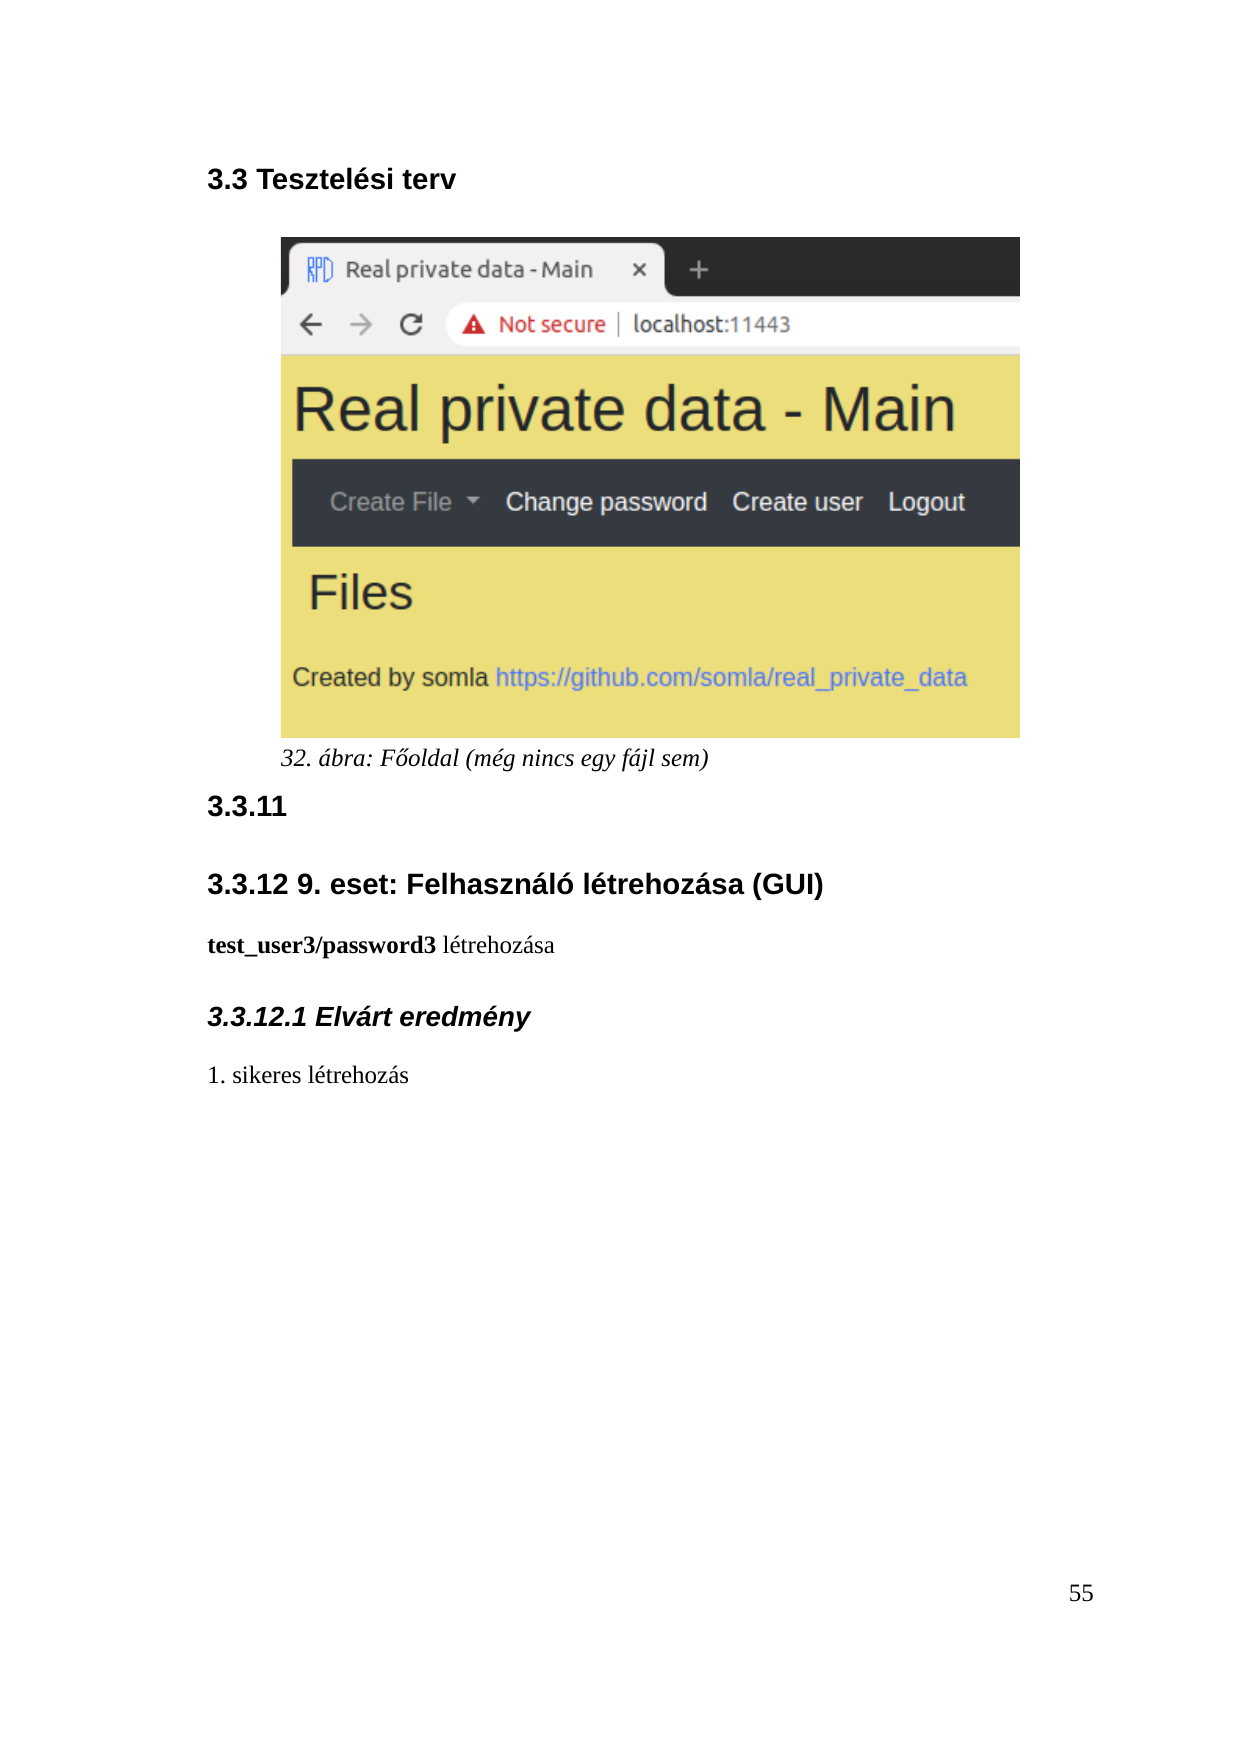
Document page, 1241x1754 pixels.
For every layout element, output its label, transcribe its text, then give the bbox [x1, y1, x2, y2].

subtitle 9. eset: Felhasználó létrehozása (GUI) [207, 867, 1093, 900]
text 32. ábra: Főoldal (még nincs egy fájl sem) [281, 738, 1020, 772]
subtitle Elvárt eredmény [207, 1000, 1093, 1032]
picture [280, 237, 1020, 738]
text test_user3/password3 létrehozása [207, 930, 1093, 958]
text 1. sikeres létrehozás [207, 1060, 1093, 1089]
